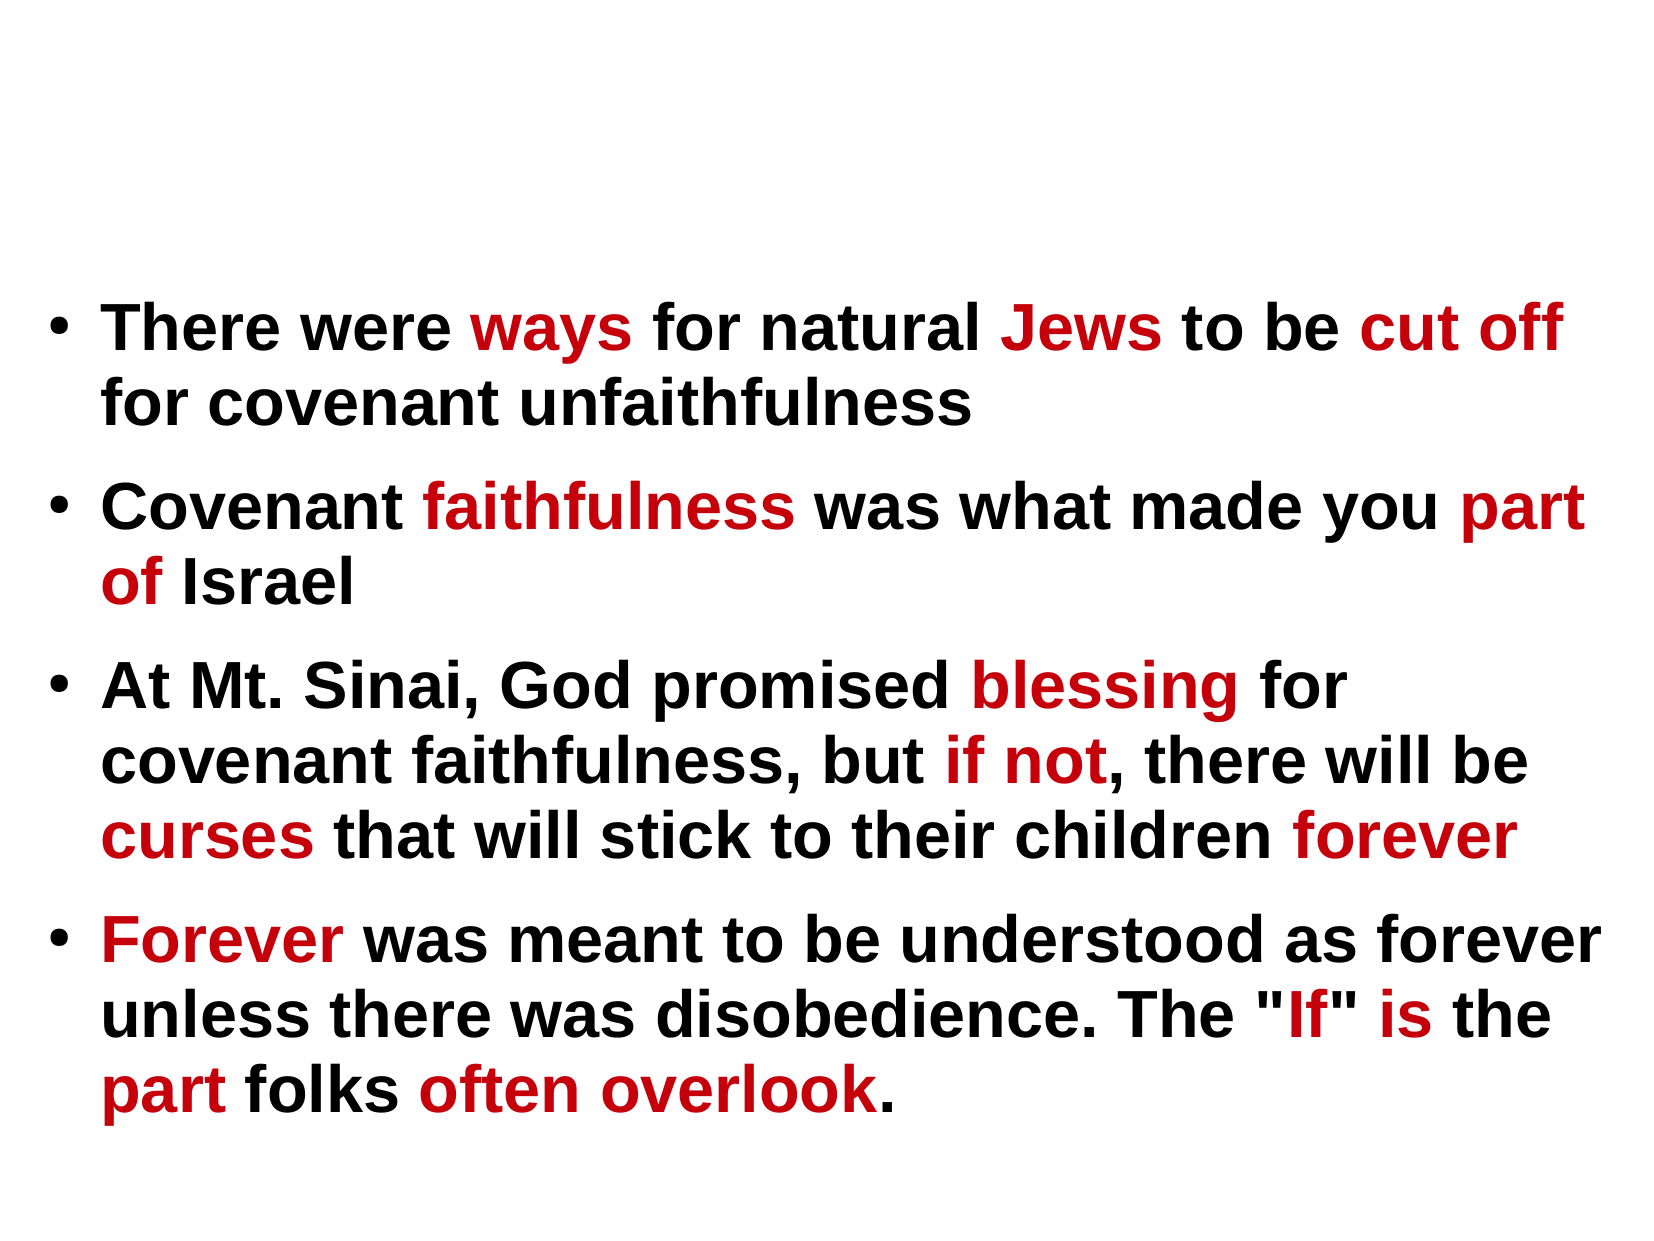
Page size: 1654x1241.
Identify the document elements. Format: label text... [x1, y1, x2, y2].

list There were ways for natural Jews to be cut off for covenant unfaithfulness Covenant faithfulness was what made you part of Israel At Mt. Sinai, God promised blessing for covenant faithfulness, but if not, there will be curses that will stick to their children forever Forever was meant to be understood as forever unless there was disobedience. The "If" is the part folks often overlook. [29, 290, 1625, 1127]
